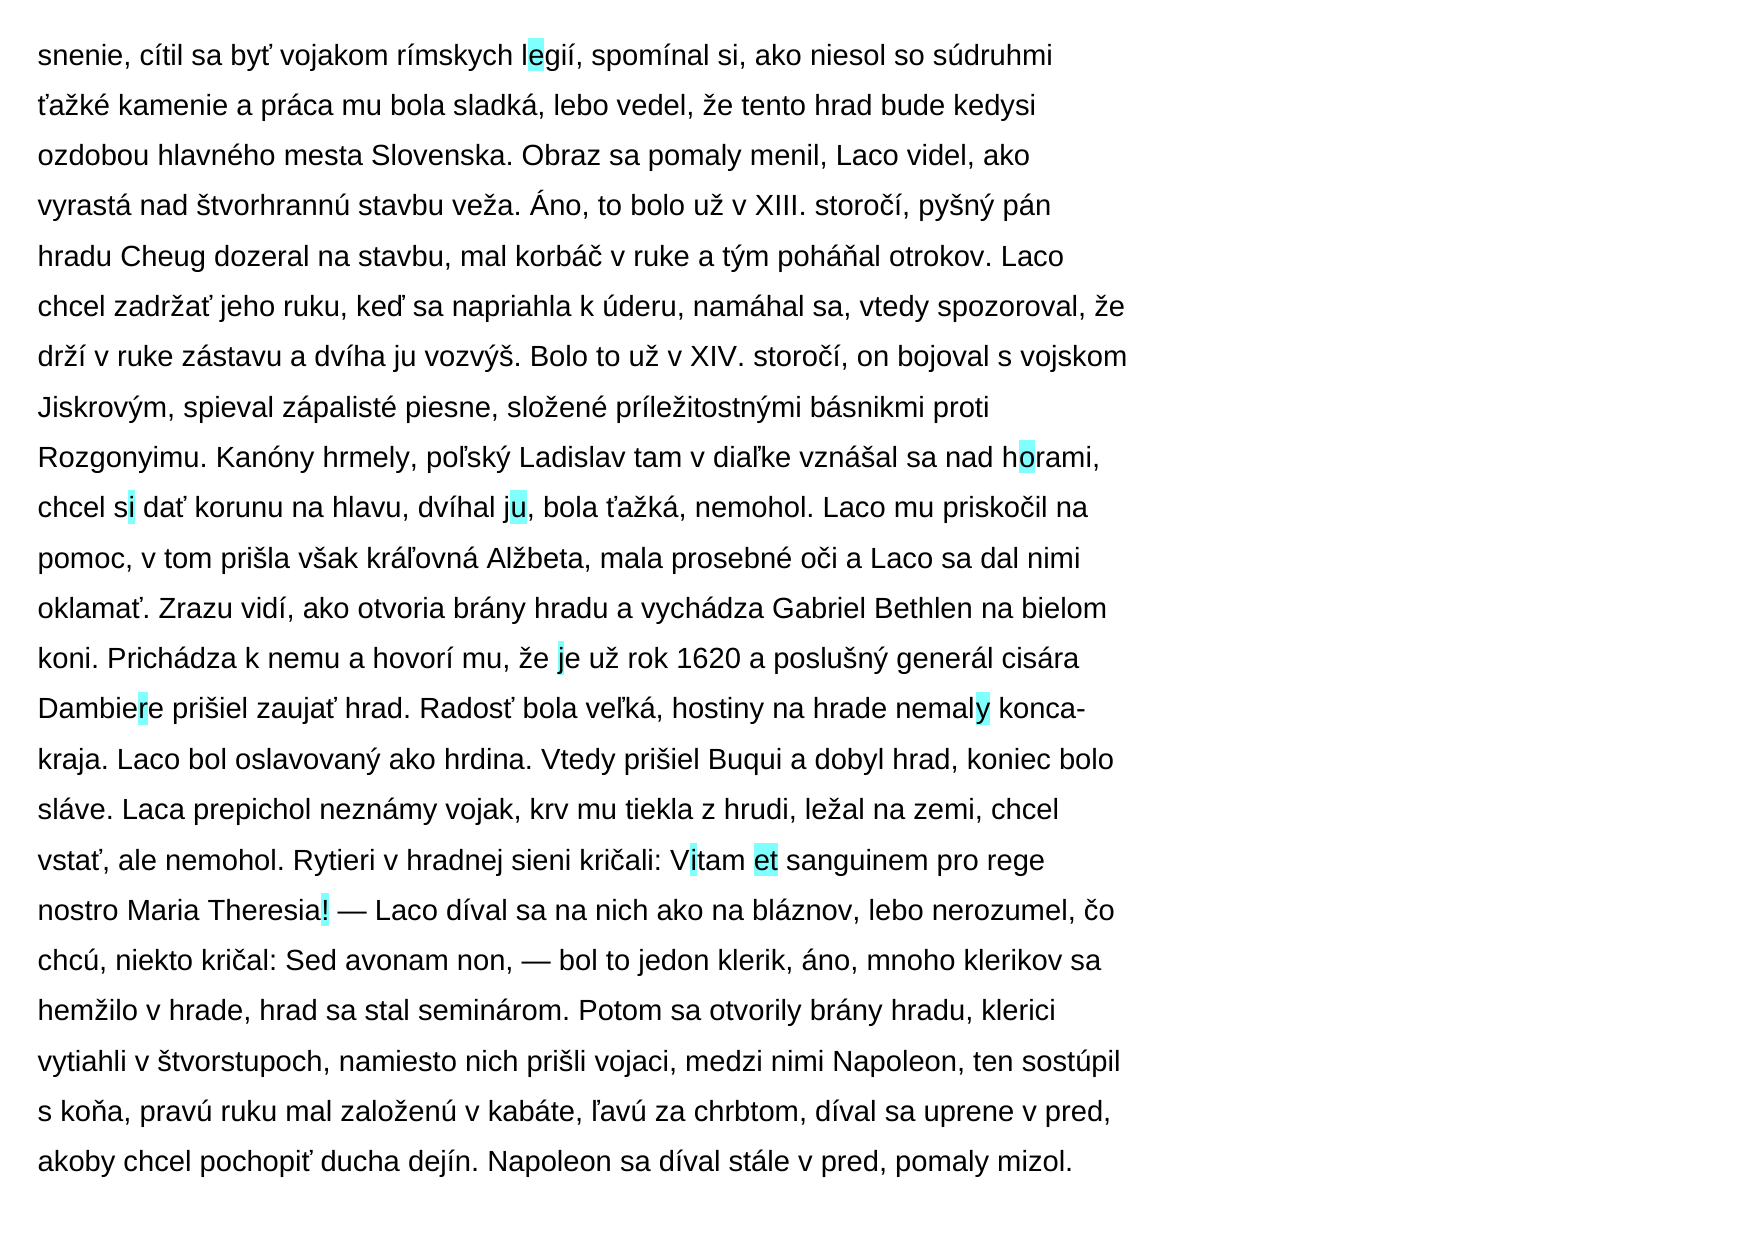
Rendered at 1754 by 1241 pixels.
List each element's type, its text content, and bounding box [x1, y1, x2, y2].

text snenie, cítil sa byť vojakom rímskych legií, spomínal si, ako niesol so súdruhmi ťažké kamenie a práca mu bola sladká, lebo vedel, že tento hrad bude kedysi ozdobou hlavného mesta Slovenska. Obraz sa pomaly menil, Laco videl, ako vyrastá nad štvorhrannú stavbu veža. Áno, to bolo už v XIII. storočí, pyšný pán hradu Cheug dozeral na stavbu, mal korbáč v ruke a tým poháňal otrokov. Laco chcel zadržať jeho ruku, keď sa napriahla k úderu, namáhal sa, vtedy spozoroval, že drží v ruke zástavu a dvíha ju vozvýš. Bolo to už v XIV. storočí, on bojoval s vojskom Jiskrovým, spieval zápalisté piesne, složené príležitostnými básnikmi proti Rozgonyimu. Kanóny hrmely, poľský Ladislav tam v diaľke vznášal sa nad horami, chcel si dať korunu na hlavu, dvíhal ju, bola ťažká, nemohol. Laco mu priskočil na pomoc, v tom prišla však kráľovná Alžbeta, mala prosebné oči a Laco sa dal nimi oklamať. Zrazu vidí, ako otvoria brány hradu a vychádza Gabriel Bethlen na bielom koni. Prichádza k nemu a hovorí mu, že je už rok 1620 a poslušný generál cisára Dambiere prišiel zaujať hrad. Radosť bola veľká, hostiny na hrade nemaly konca-kraja. Laco bol oslavovaný ako hrdina. Vtedy prišiel Buqui a dobyl hrad, koniec bolo sláve. Laca prepichol neznámy vojak, krv mu tiekla z hrudi, ležal na zemi, chcel vstať, ale nemohol. Rytieri v hradnej sieni kričali: Vitam et sanguinem pro rege nostro Maria Theresia! — Laco díval sa na nich ako na bláznov, lebo nerozumel, čo chcú, niekto kričal: Sed avonam non, — bol to jedon klerik, áno, mnoho klerikov sa hemžilo v hrade, hrad sa stal seminárom. Potom sa otvorily brány hradu, klerici vytiahli v štvorstupoch, namiesto nich prišli vojaci, medzi nimi Napoleon, ten sostúpil s koňa, pravú ruku mal založenú v kabáte, ľavú za chrbtom, díval sa uprene v pred, akoby chcel pochopiť ducha dejín. Napoleon sa díval stále v pred, pomaly mizol. [37, 37, 1130, 1178]
